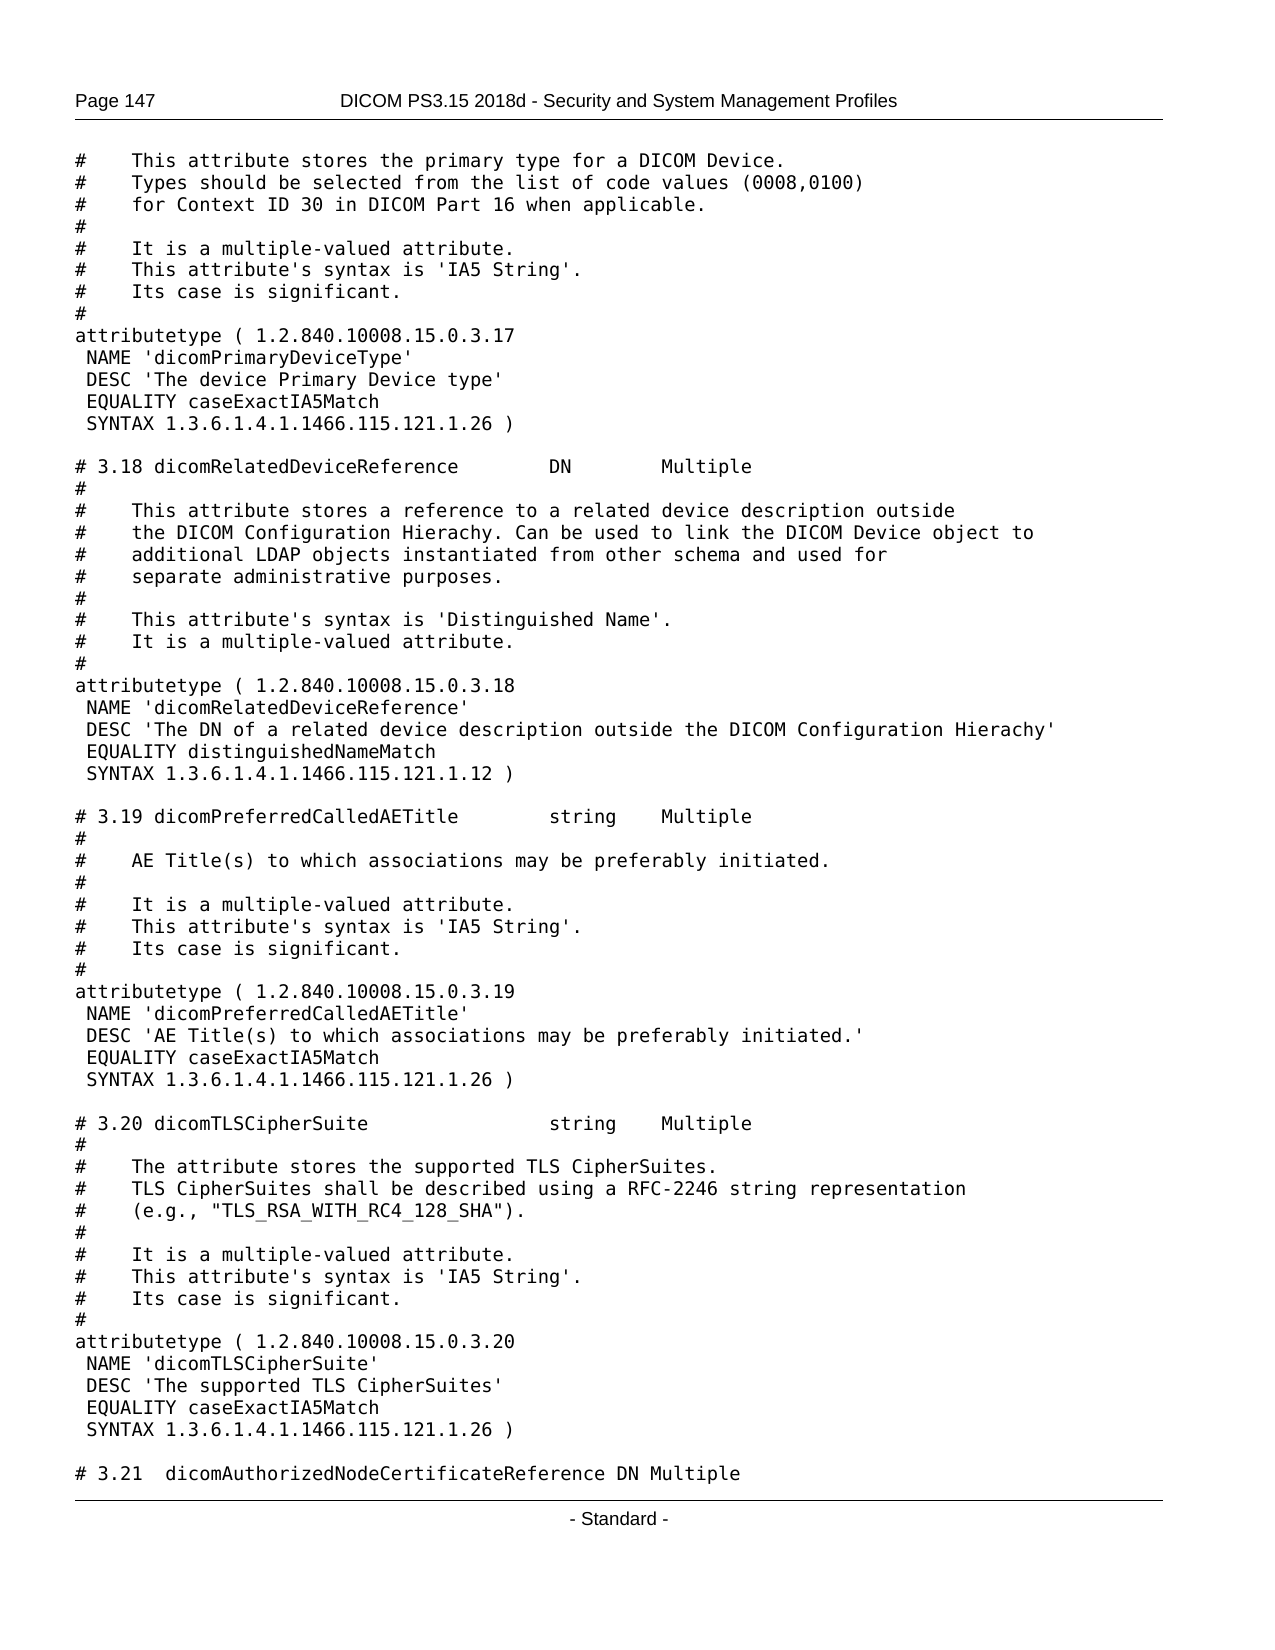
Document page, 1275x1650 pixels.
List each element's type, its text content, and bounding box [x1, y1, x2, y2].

text # This attribute stores the primary type for a DICOM Device. # Types should be selected from the list of code values (0008,0100) # for Context ID 30 in DICOM Part 16 when applicable. # # It is a multiple-valued attribute. # This attribute's syntax is 'IA5 String'. # Its case is significant. # attributetype ( 1.2.840.10008.15.0.3.17 NAME 'dicomPrimaryDeviceType' DESC 'The device Primary Device type' EQUALITY caseExactIA5Match SYNTAX 1.3.6.1.4.1.1466.115.121.1.26 ) # 3.18 dicomRelatedDeviceReference DN Multiple # # This attribute stores a reference to a related device description outside # the DICOM Configuration Hierachy. Can be used to link the DICOM Device object to # additional LDAP objects instantiated from other schema and used for # separate administrative purposes. # # This attribute's syntax is 'Distinguished Name'. # It is a multiple-valued attribute. # attributetype ( 1.2.840.10008.15.0.3.18 NAME 'dicomRelatedDeviceReference' DESC 'The DN of a related device description outside the DICOM Configuration Hierachy' EQUALITY distinguishedNameMatch SYNTAX 1.3.6.1.4.1.1466.115.121.1.12 ) # 3.19 dicomPreferredCalledAETitle string Multiple # # AE Title(s) to which associations may be preferably initiated. # # It is a multiple-valued attribute. # This attribute's syntax is 'IA5 String'. # Its case is significant. # attributetype ( 1.2.840.10008.15.0.3.19 NAME 'dicomPreferredCalledAETitle' DESC 'AE Title(s) to which associations may be preferably initiated.' EQUALITY caseExactIA5Match SYNTAX 1.3.6.1.4.1.1466.115.121.1.26 ) # 3.20 dicomTLSCipherSuite string Multiple # # The attribute stores the supported TLS CipherSuites. # TLS CipherSuites shall be described using a RFC-2246 string representation # (e.g., "TLS_RSA_WITH_RC4_128_SHA"). # # It is a multiple-valued attribute. # This attribute's syntax is 'IA5 String'. # Its case is significant. # attributetype ( 1.2.840.10008.15.0.3.20 NAME 'dicomTLSCipherSuite' DESC 'The supported TLS CipherSuites' EQUALITY caseExactIA5Match SYNTAX 1.3.6.1.4.1.1466.115.121.1.26 ) # 3.21 dicomAuthorizedNodeCertificateReference DN Multiple [75, 150, 1162, 1484]
